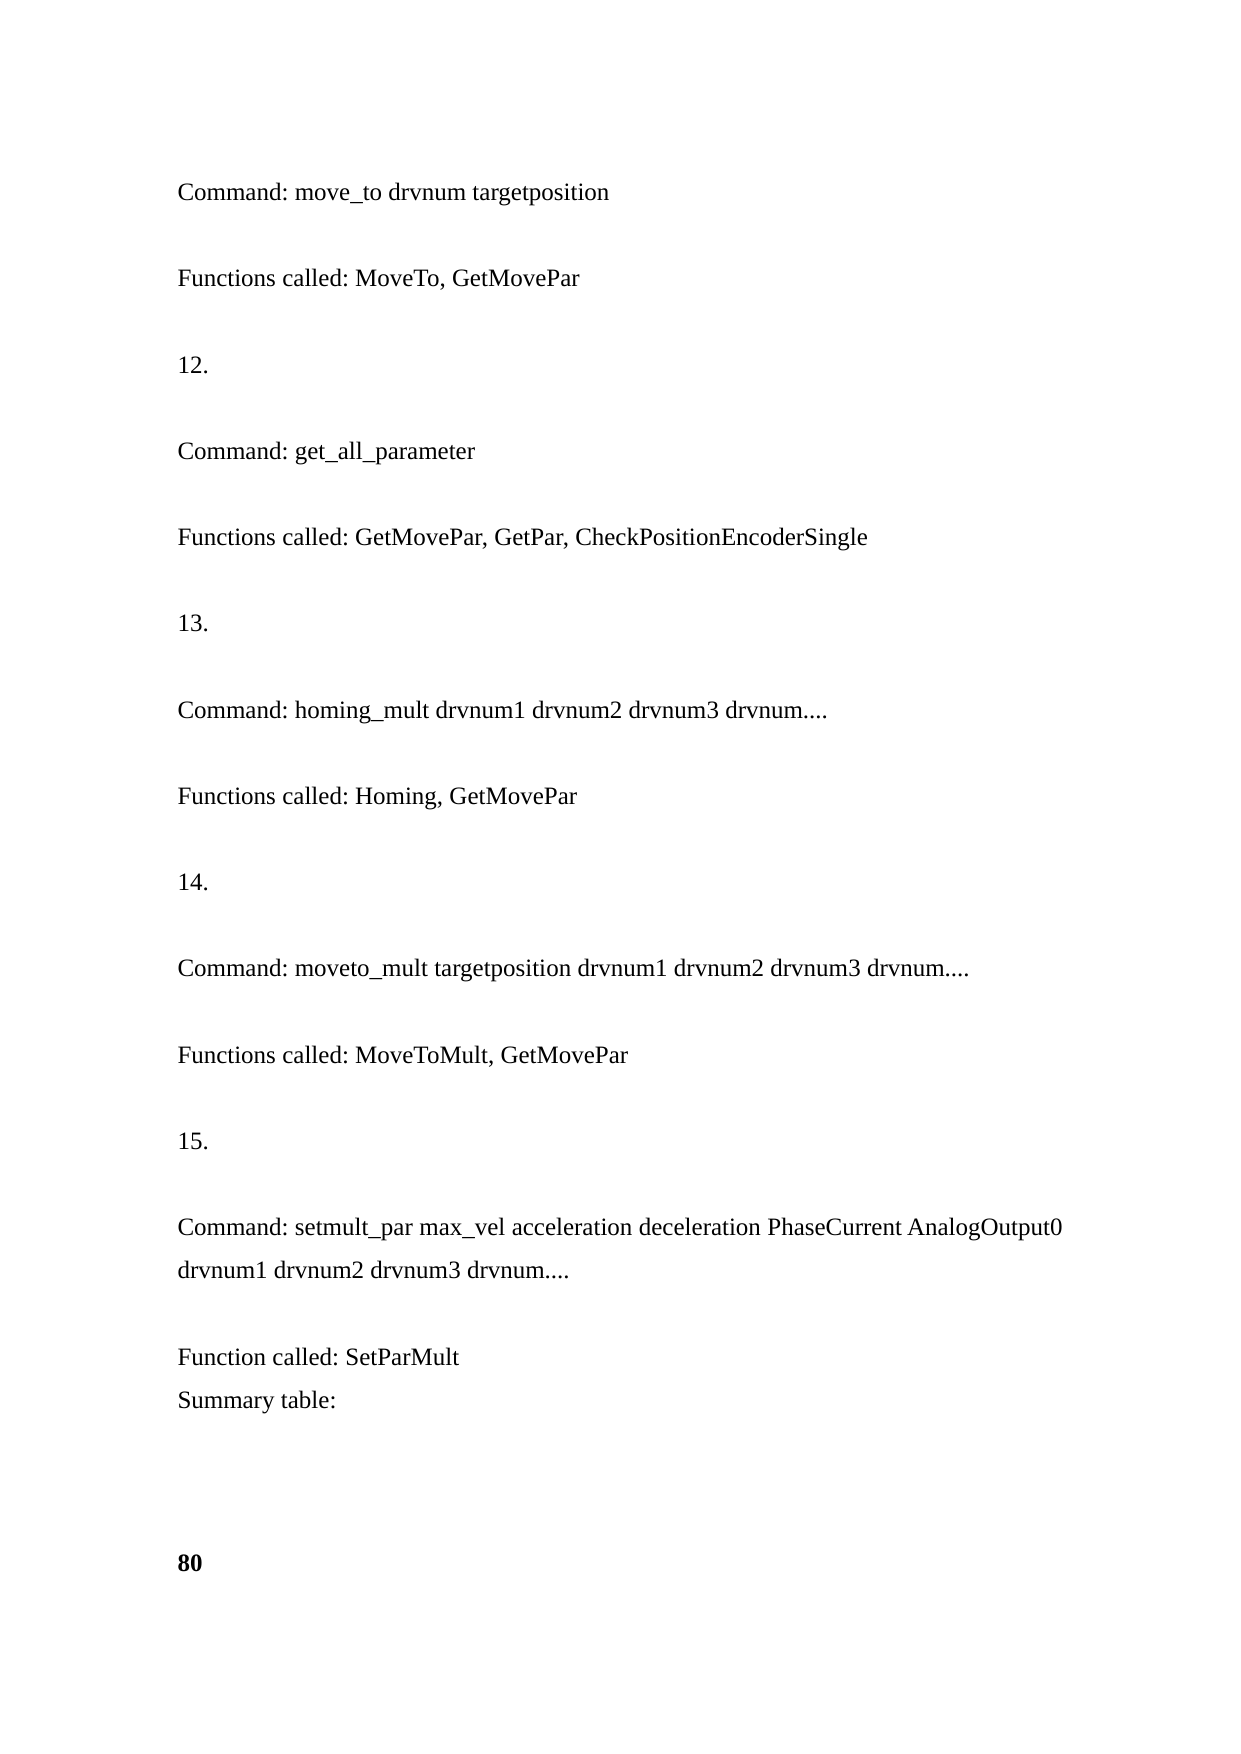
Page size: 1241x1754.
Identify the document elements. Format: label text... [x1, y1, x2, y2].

text 15. [177, 1126, 1063, 1155]
text Functions called: GetMovePar, GetPar, CheckPositionEncoderSingle [177, 522, 1063, 551]
text 12. [177, 350, 1063, 378]
text Function called: SetParMult [177, 1342, 1063, 1370]
text Functions called: Homing, GetMovePar [177, 781, 1063, 810]
text Command: setmult_par max_vel acceleration deceleration PhaseCurrent AnalogOutput0 drvnum1 drvnum2 drvnum3 drvnum.... [177, 1212, 1063, 1284]
text 13. [177, 608, 1063, 637]
text Command: get_all_parameter [177, 436, 1063, 465]
text 14. [177, 867, 1063, 896]
text Command: moveto_mult targetposition drvnum1 drvnum2 drvnum3 drvnum.... [177, 953, 1063, 982]
text Functions called: MoveToMult, GetMovePar [177, 1040, 1063, 1068]
text Summary table: [177, 1385, 1063, 1413]
text Command: move_to drvnum targetposition [177, 177, 1063, 206]
text Command: homing_mult drvnum1 drvnum2 drvnum3 drvnum.... [177, 695, 1063, 723]
text Functions called: MoveTo, GetMovePar [177, 263, 1063, 292]
